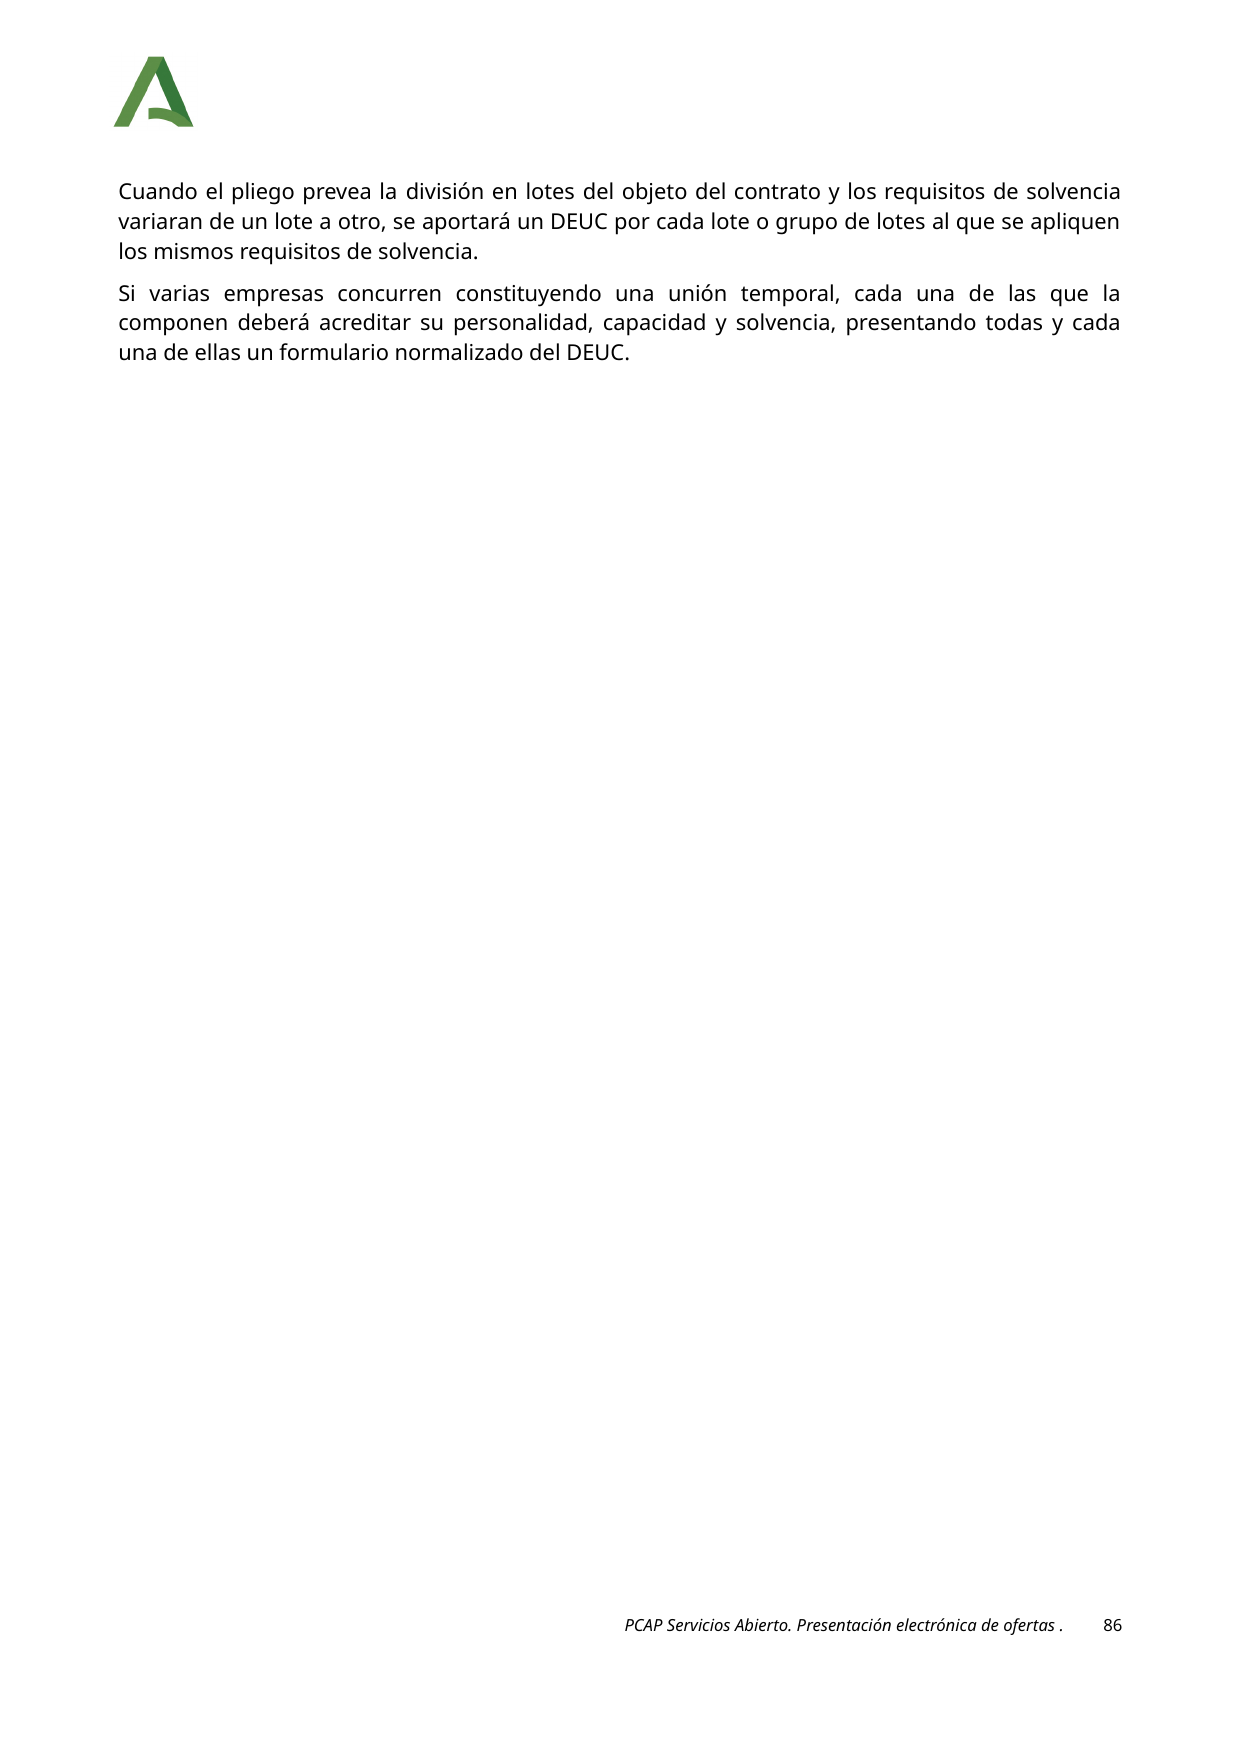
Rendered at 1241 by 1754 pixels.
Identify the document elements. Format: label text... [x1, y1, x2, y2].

picture [109, 52, 198, 131]
text Cuando el pliego prevea la división en lotes del objeto del contrato y los requisitos de solvencia variaran de un lote a otro, se aportará un DEUC por cada lote o grupo de lotes al que se apliquen los mismos requisitos de solvencia. [118, 176, 1122, 266]
text Si varias empresas concurren constituyendo una unión temporal, cada una de las que la componen deberá acreditar su personalidad, capacidad y solvencia, presentando todas y cada una de ellas un formulario normalizado del DEUC. [118, 277, 1122, 367]
